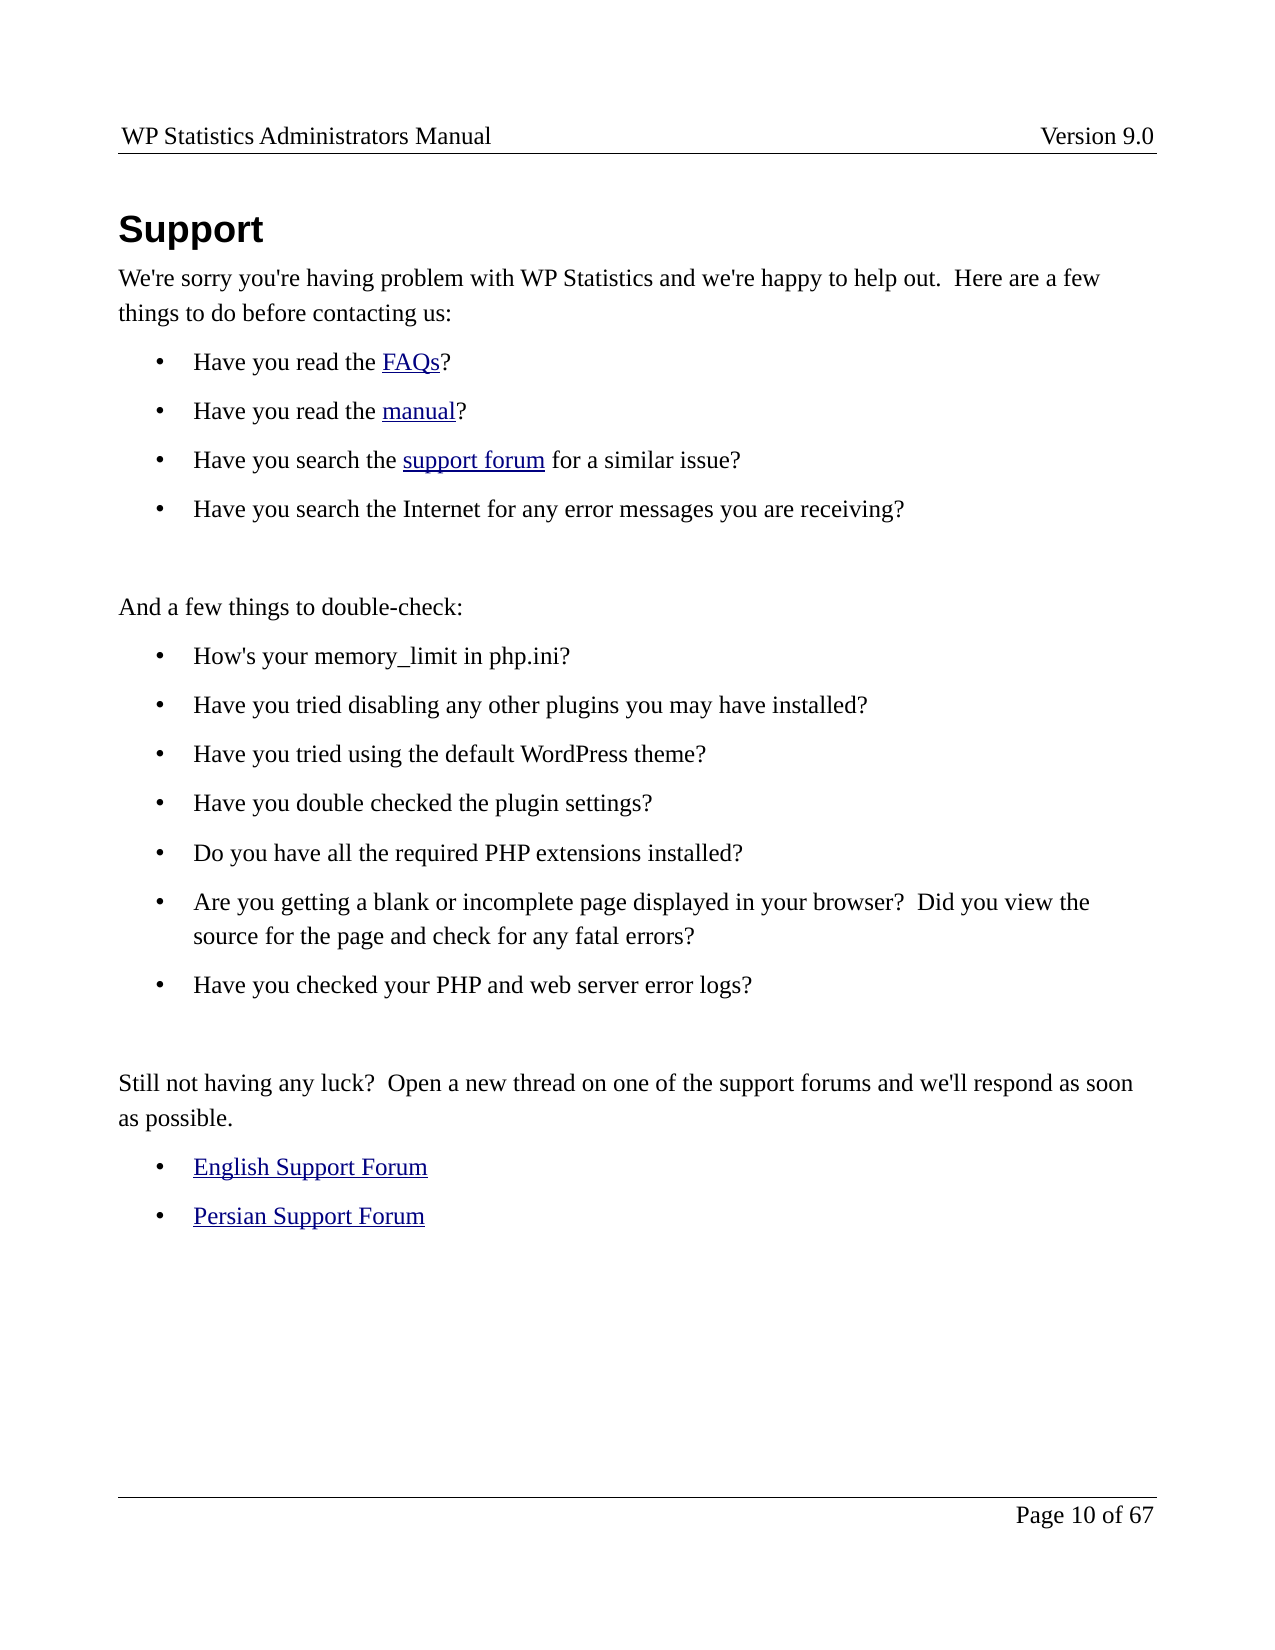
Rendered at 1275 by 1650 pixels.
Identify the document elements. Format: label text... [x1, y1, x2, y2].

list Have you read the FAQs? [156, 347, 1157, 376]
text Still not having any luck? Open a new thread on one of the support forums and we'll respond as soon as possible. [118, 1068, 1157, 1132]
list How's your memory_limit in php.ini? [156, 641, 1157, 670]
list Persian Support Forum [156, 1201, 1157, 1230]
list Do you have all the required PHP extensions installed? [156, 838, 1157, 866]
text We're sorry you're having problem with WP Statistics and we're happy to help out. Here are a few things to do before contacting us: [118, 263, 1157, 327]
list Have you read the manual? [156, 396, 1157, 425]
list Have you search the support forum for a similar issue? [156, 445, 1157, 474]
list English Support Forum [156, 1152, 1157, 1181]
list Have you checked your PHP and web server error logs? [156, 970, 1157, 999]
list Have you search the Internet for any error messages you are receiving? [156, 494, 1157, 523]
text And a few things to double-check: [118, 592, 1157, 621]
list Have you double checked the plugin settings? [156, 788, 1157, 817]
subtitle Support [118, 207, 1157, 251]
list Have you tried using the default WordPress theme? [156, 739, 1157, 768]
list Have you tried disabling any other plugins you may have installed? [156, 690, 1157, 719]
list Are you getting a blank or incomplete page displayed in your browser? Did you view the source for the page and check for any fatal errors? [156, 887, 1157, 950]
